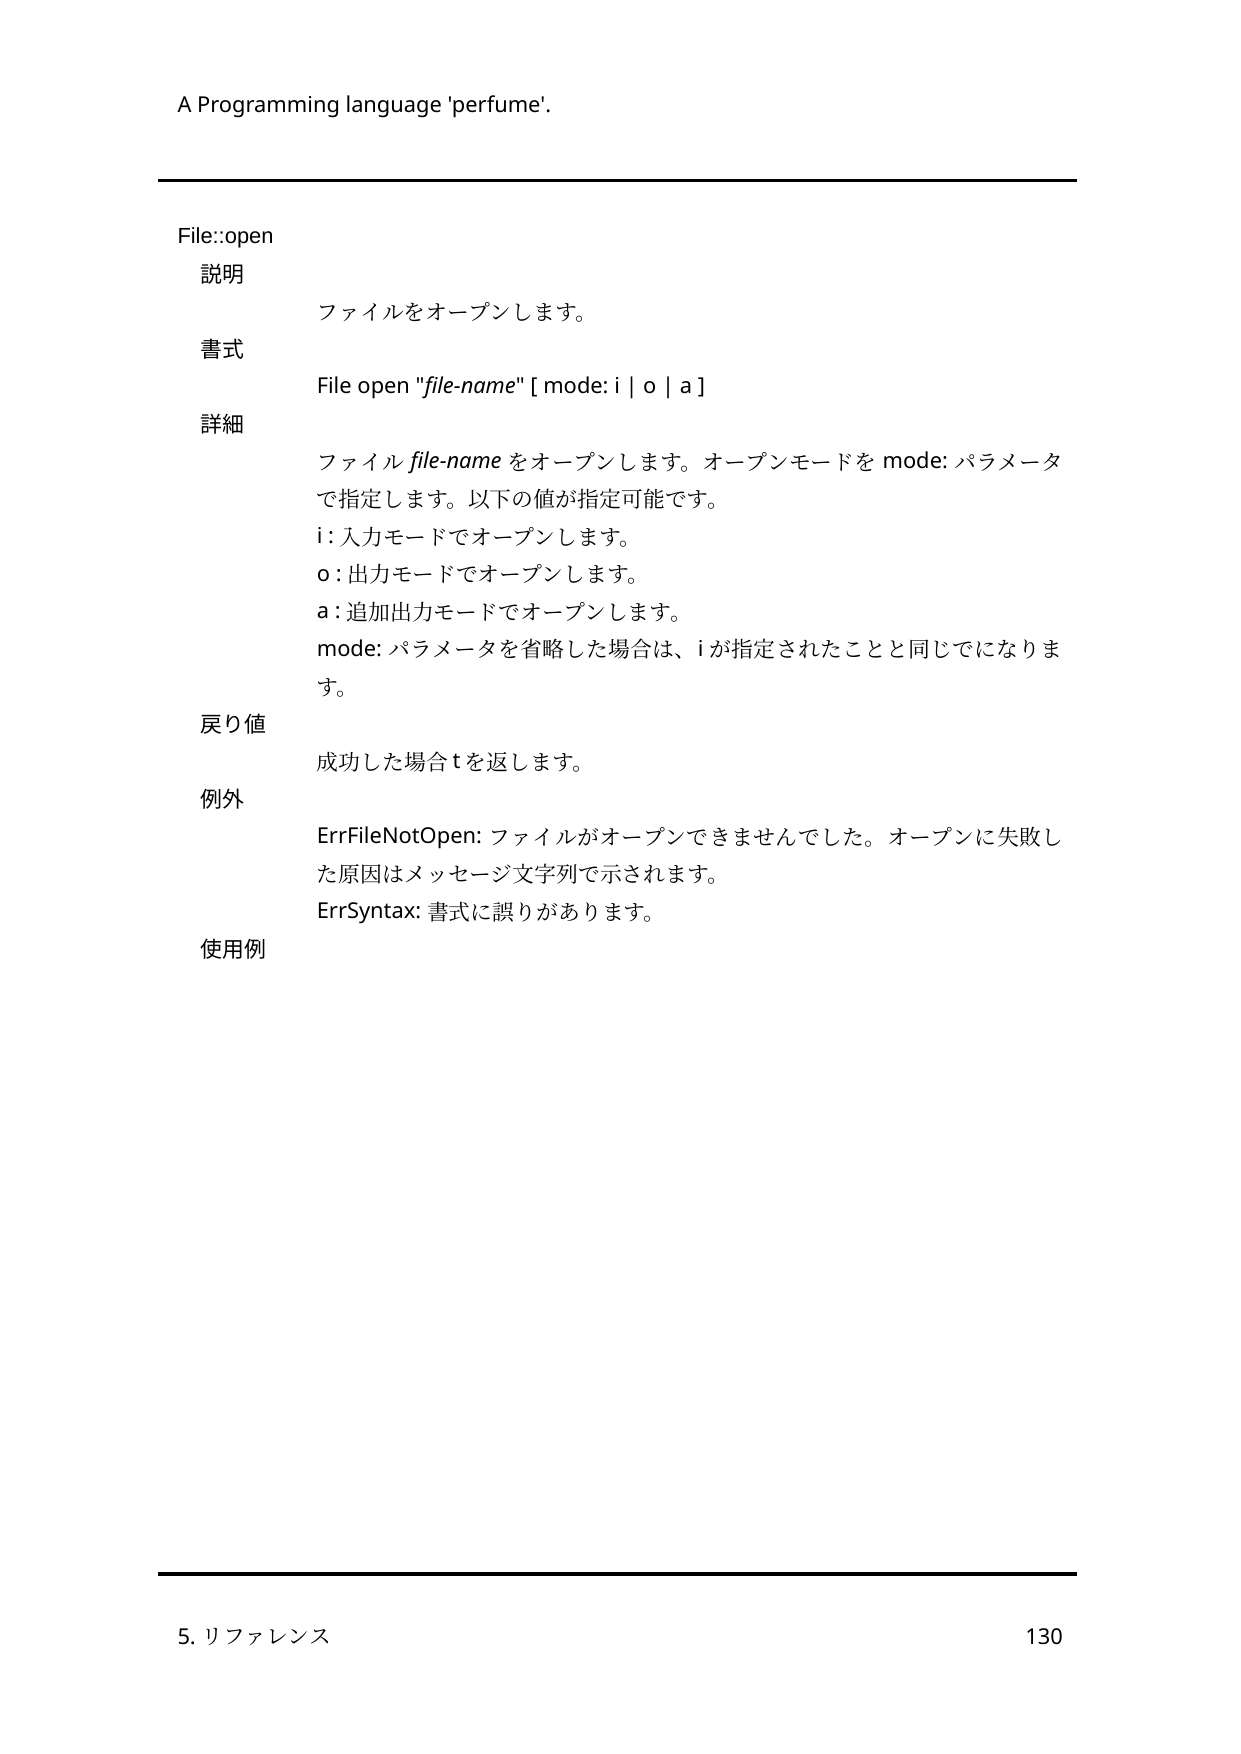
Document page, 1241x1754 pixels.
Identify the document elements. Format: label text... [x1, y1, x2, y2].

table_cell 例外 [200, 779, 317, 929]
table_cell ErrFileNotOpen: ファイルがオープンできませんでした。オープンに失敗した原因はメッセージ文字列で示されます。 ErrSyntax: 書式に誤りがあります。 [317, 779, 1063, 929]
table_header ファイルをオープンします。 [317, 254, 1063, 329]
table_cell 戻り値 [200, 704, 317, 779]
table_cell ファイル file-name をオープンします。オープンモードを mode: パラメータで指定します。以下の値が指定可能です。 i : 入力モードでオープンします。 o : 出力モードでオープンします。 a : 追加出力モードでオープンします。 mode: パラメータを省略した場合は、i が指定されたことと同じでになります。 [317, 404, 1063, 704]
table_cell 使用例 [200, 929, 317, 1004]
table_cell 書式 [200, 329, 317, 404]
table_cell [317, 929, 1063, 1004]
table_cell 成功した場合tを返します。 [317, 704, 1063, 779]
table_cell File open "file-name" [ mode: i | o | a ] [317, 329, 1063, 404]
subtitle File::open [177, 217, 1063, 254]
table_header 説明 [200, 254, 317, 329]
table_cell 詳細 [200, 404, 317, 704]
